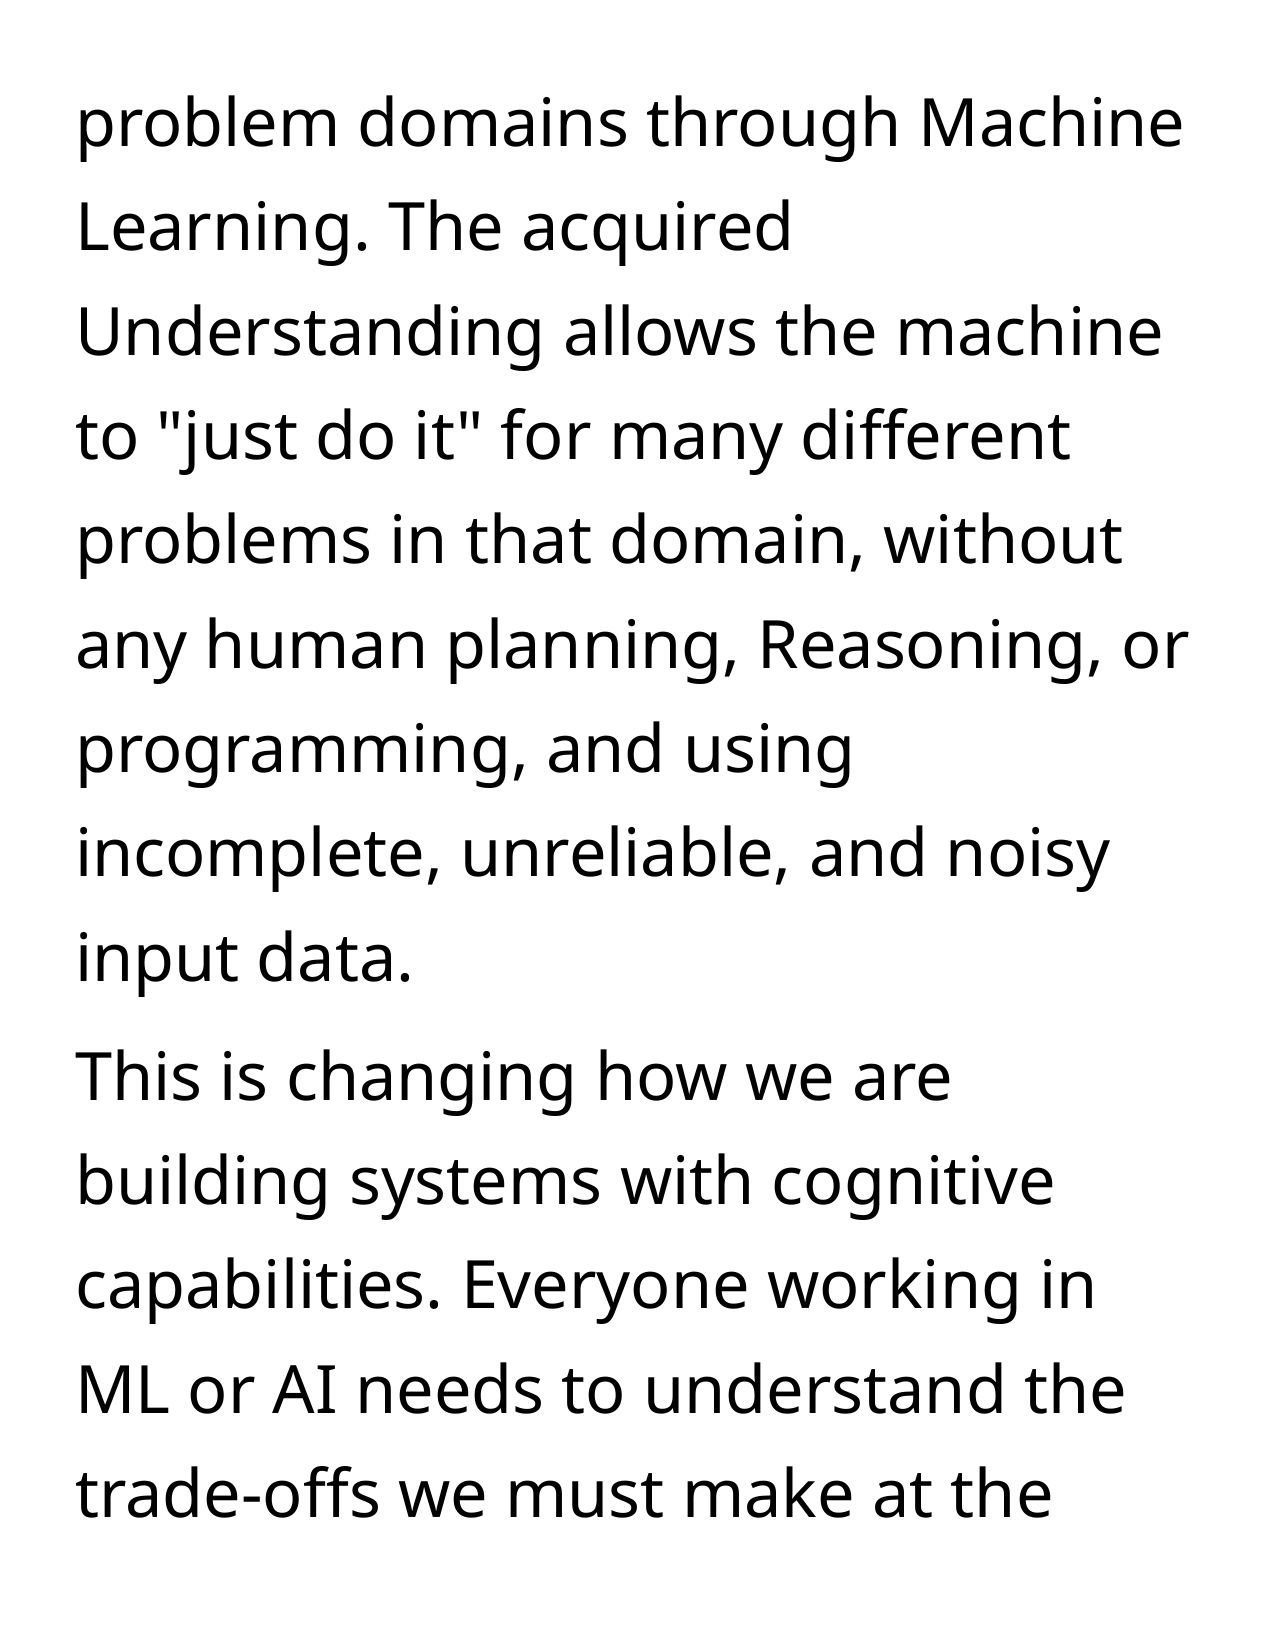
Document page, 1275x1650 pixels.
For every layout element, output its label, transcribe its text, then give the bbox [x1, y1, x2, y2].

text problem domains through Machine Learning. The acquired Understanding allows the machine to "just do it" for many different problems in that domain, without any human planning, Reasoning, or programming, and using incomplete, unreliable, and noisy input data. [75, 75, 1200, 1001]
text This is changing how we are building systems with cognitive capabilities. Everyone working in ML or AI needs to understand the trade-offs we must make at the [75, 1029, 1200, 1537]
